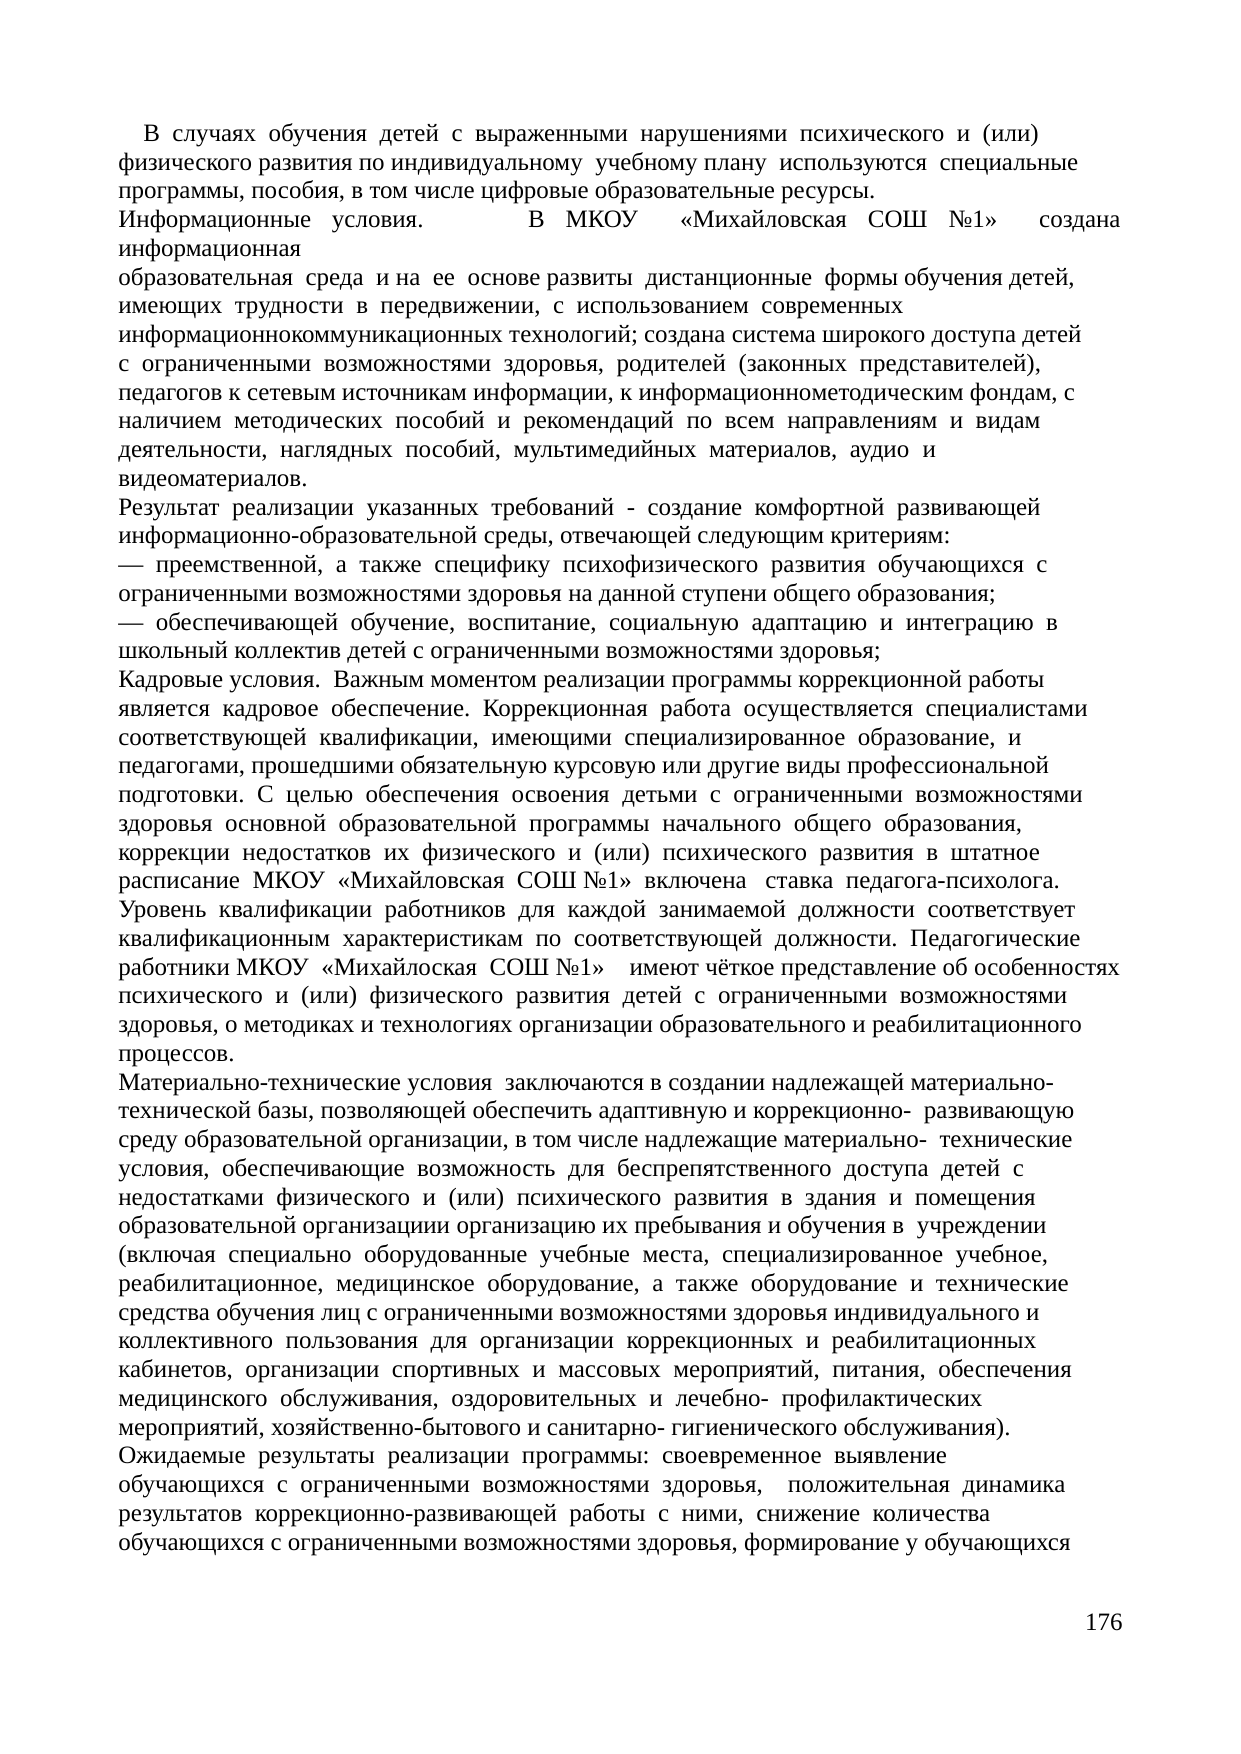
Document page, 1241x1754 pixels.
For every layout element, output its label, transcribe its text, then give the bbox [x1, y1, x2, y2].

text соответствующей квалификации, имеющими специализированное образование, и [118, 722, 1122, 751]
text школьный коллектив детей с ограниченными возможностями здоровья; [118, 636, 1122, 664]
text информационно-образовательной среды, отвечающей следующим критериям: [118, 521, 1122, 549]
text образовательной организациии организацию их пребывания и обучения в учреждении [118, 1211, 1122, 1239]
text педагогами, прошедшими обязательную курсовую или другие виды профессиональной [118, 751, 1122, 779]
text расписание МКОУ «Михайловская СОШ №1» включена ставка педагога-психолога. [118, 866, 1122, 894]
text здоровья, о методиках и технологиях организации образовательного и реабилитационного [118, 1009, 1122, 1038]
text является кадровое обеспечение. Коррекционная работа осуществляется специалистами [118, 693, 1122, 722]
text реабилитационное, медицинское оборудование, а также оборудование и технические [118, 1268, 1122, 1297]
text — обеспечивающей обучение, воспитание, социальную адаптацию и интеграцию в [118, 607, 1122, 636]
text здоровья основной образовательной программы начального общего образования, [118, 808, 1122, 837]
text недостатками физического и (или) психического развития в здания и помещения [118, 1182, 1122, 1211]
text подготовки. С целью обеспечения освоения детьми с ограниченными возможностями [118, 779, 1122, 808]
text среду образовательной организации, в том числе надлежащие материально- технические [118, 1124, 1122, 1153]
text ограниченными возможностями здоровья на данной ступени общего образования; [118, 578, 1122, 607]
text Ожидаемые результаты реализации программы: своевременное выявление [118, 1441, 1122, 1469]
text психического и (или) физического развития детей с ограниченными возможностями [118, 981, 1122, 1009]
text работники МКОУ «Михайлоская СОШ №1» имеют чёткое представление об особенностях [118, 952, 1122, 981]
text видеоматериалов. [118, 463, 1122, 492]
text Кадровые условия. Важным моментом реализации программы коррекционной работы [118, 664, 1122, 693]
text обучающихся с ограниченными возможностями здоровья, положительная динамика [118, 1469, 1122, 1498]
text средства обучения лиц с ограниченными возможностями здоровья индивидуального и [118, 1297, 1122, 1326]
text медицинского обслуживания, оздоровительных и лечебно- профилактических [118, 1383, 1122, 1412]
text с ограниченными возможностями здоровья, родителей (законных представителей), [118, 348, 1122, 377]
text Результат реализации указанных требований - создание комфортной развивающей [118, 492, 1122, 521]
text (включая специально оборудованные учебные места, специализированное учебное, [118, 1239, 1122, 1268]
text программы, пособия, в том числе цифровые образовательные ресурсы. [118, 176, 1122, 204]
text условия, обеспечивающие возможность для беспрепятственного доступа детей с [118, 1153, 1122, 1182]
text — преемственной, а также специфику психофизического развития обучающихся с [118, 549, 1122, 578]
text Информационные условия. В МКОУ «Михайловская СОШ №1» создана информационная [118, 204, 1122, 262]
text результатов коррекционно-развивающей работы с ними, снижение количества [118, 1498, 1122, 1527]
text имеющих трудности в передвижении, с использованием современных [118, 291, 1122, 319]
text Материально-технические условия заключаются в создании надлежащей материально- [118, 1067, 1122, 1096]
text физического развития по индивидуальному учебному плану используются специальные [118, 147, 1122, 176]
text информационно­коммуникационных технологий; создана система широкого доступа детей [118, 319, 1122, 348]
text коррекции недостатков их физического и (или) психического развития в штатное [118, 837, 1122, 866]
text кабинетов, организации спортивных и массовых мероприятий, питания, обеспечения [118, 1354, 1122, 1383]
text обучающихся с ограниченными возможностями здоровья, формирование у обучающихся [118, 1527, 1122, 1556]
text процессов. [118, 1038, 1122, 1067]
text квалификационным характеристикам по соответствующей должности. Педагогические [118, 923, 1122, 952]
text коллективного пользования для организации коррекционных и реабилитационных [118, 1326, 1122, 1354]
text В случаях обучения детей с выраженными нарушениями психического и (или) [118, 118, 1122, 147]
text наличием методических пособий и рекомендаций по всем направлениям и видам [118, 406, 1122, 434]
text педагогов к сетевым источникам информации, к информационно­методическим фондам, с [118, 377, 1122, 406]
text технической базы, позволяющей обеспечить адаптивную и коррекционно- развивающую [118, 1096, 1122, 1124]
text деятельности, наглядных пособий, мультимедийных материалов, аудио­ и [118, 434, 1122, 463]
text мероприятий, хозяйственно-бытового и санитарно- гигиенического обслуживания). [118, 1412, 1122, 1441]
text Уровень квалификации работников для каждой занимаемой должности соответствует [118, 894, 1122, 923]
text образовательная среда и на ее основе развиты дистанционные формы обучения детей, [118, 262, 1122, 291]
